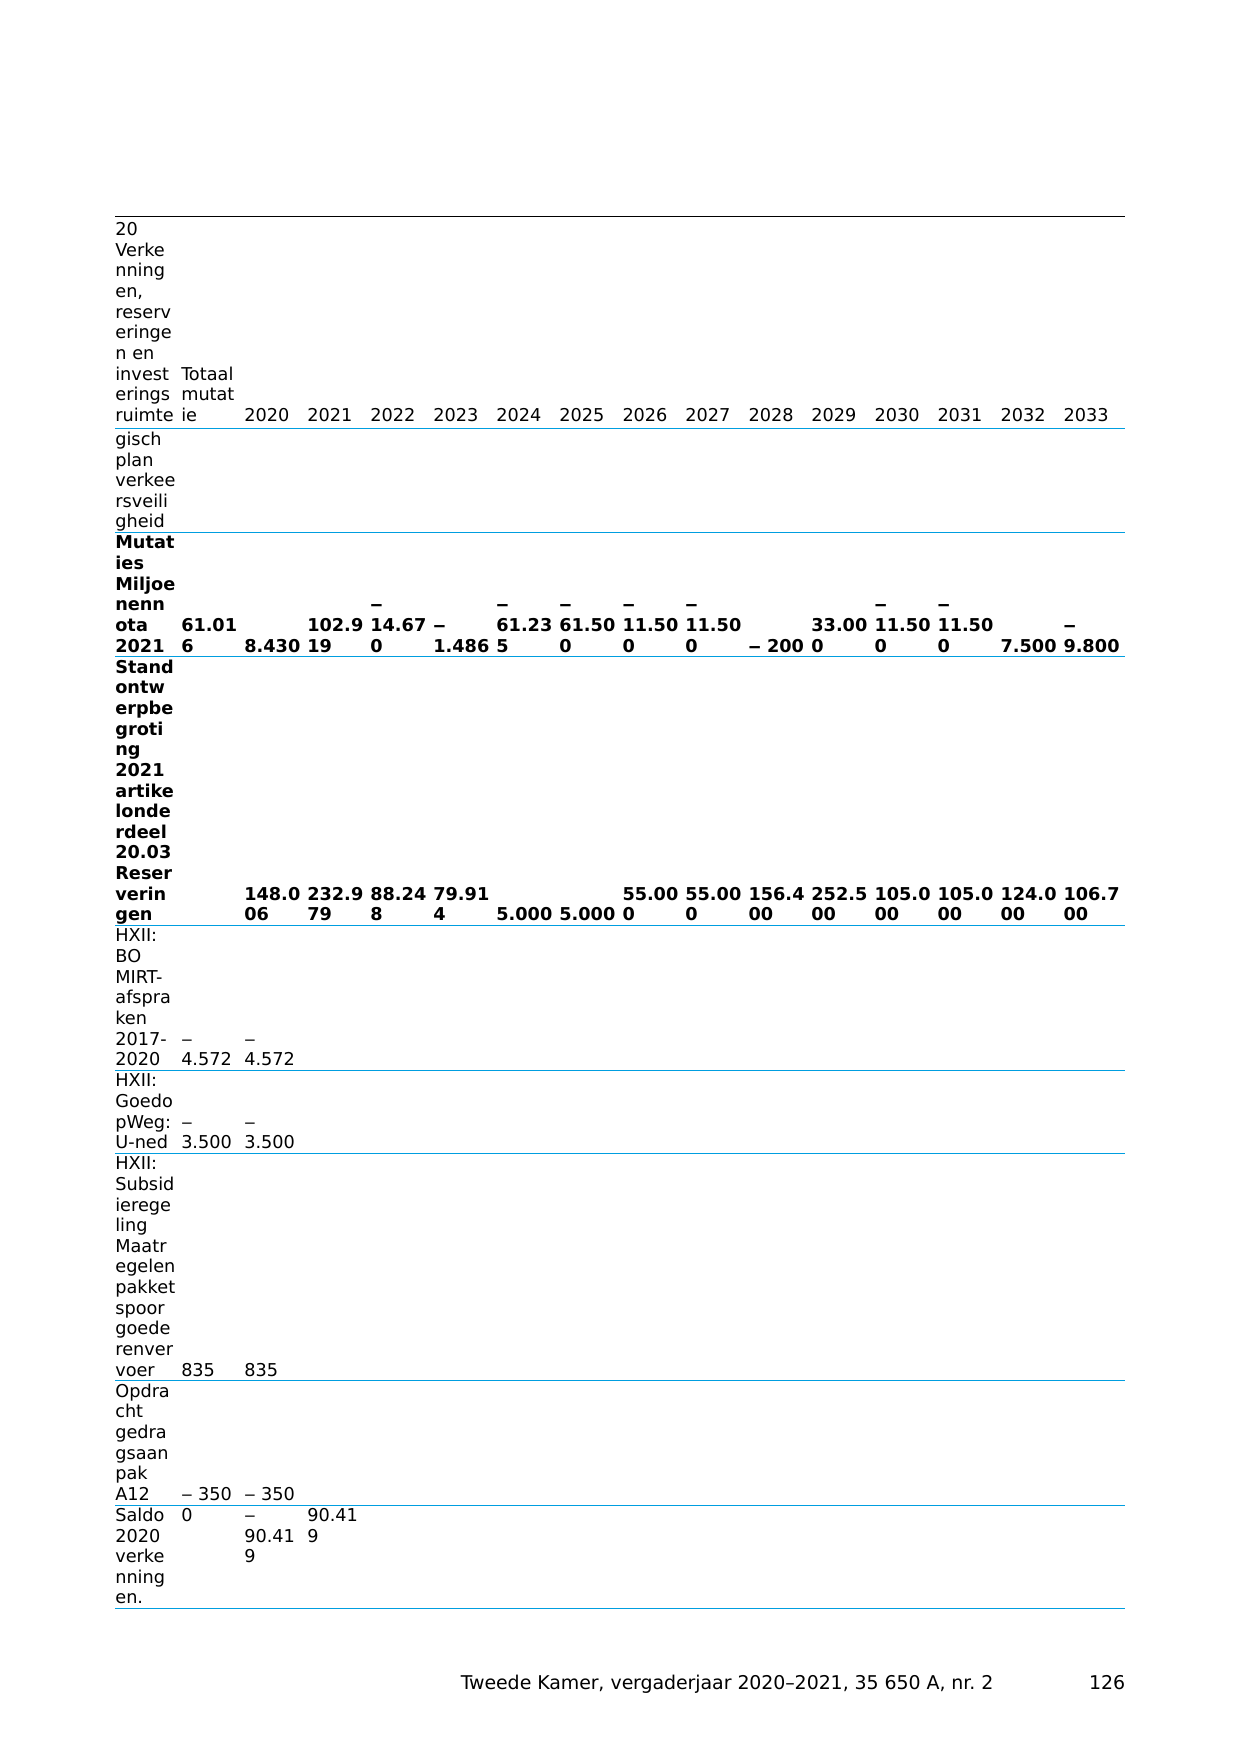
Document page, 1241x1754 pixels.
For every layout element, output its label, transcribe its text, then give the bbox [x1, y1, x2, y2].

table_cell [493, 926, 556, 1070]
table_cell 2029 [808, 217, 871, 428]
table_cell 88.248 [367, 657, 430, 925]
table_cell HXII: BO MIRT-afspraken 2017-2020 [115, 926, 178, 1070]
table_cell [808, 429, 871, 532]
table_cell [934, 1506, 997, 1608]
table_cell [430, 1506, 493, 1608]
table_cell ‒ 11.500 [619, 533, 682, 656]
table_cell 2033 [1060, 217, 1125, 428]
table_cell 156.400 [745, 657, 808, 925]
table_cell [934, 1154, 997, 1380]
table_cell 2032 [998, 217, 1060, 428]
table_cell [1060, 1154, 1125, 1380]
table_cell [556, 1154, 619, 1380]
table_cell [367, 1071, 430, 1153]
table_cell Saldo 2020 verkenningen. [115, 1506, 178, 1608]
table_cell ‒ 350 [178, 1381, 241, 1504]
table_cell 102.919 [304, 533, 367, 656]
table_cell ‒ 200 [745, 533, 808, 656]
table_cell ‒ 3.500 [178, 1071, 241, 1153]
table_cell 2020 [241, 217, 304, 428]
table_cell [367, 926, 430, 1070]
table_cell [998, 926, 1060, 1070]
table_cell [556, 429, 619, 532]
table_cell [493, 1381, 556, 1504]
table_header Tabel 19 Artikel 20 Verkenningen, reserveringen en invsteringsruimte (bedragen x €1.000) [115, 191, 1125, 216]
table_cell [367, 1154, 430, 1380]
table_cell [934, 926, 997, 1070]
table_cell [871, 429, 934, 532]
table_cell [493, 1071, 556, 1153]
table_cell [745, 926, 808, 1070]
table_cell 2030 [871, 217, 934, 428]
table_cell [619, 429, 682, 532]
table_cell 106.700 [1060, 657, 1125, 925]
table_cell [745, 1071, 808, 1153]
table_cell ‒ 9.800 [1060, 533, 1125, 656]
table_cell 0 [178, 1506, 241, 1608]
table_cell 124.000 [998, 657, 1060, 925]
table_cell 835 [178, 1154, 241, 1380]
table_cell [1060, 1071, 1125, 1153]
table_cell 33.000 [808, 533, 871, 656]
table_cell [998, 1381, 1060, 1504]
table_cell [304, 1154, 367, 1380]
table_cell ‒ 350 [241, 1381, 304, 1504]
table_cell [430, 1071, 493, 1153]
table_cell [998, 429, 1060, 532]
table_cell [745, 1154, 808, 1380]
table_cell ‒ 11.500 [871, 533, 934, 656]
table_cell 2028 [745, 217, 808, 428]
table_cell [304, 429, 367, 532]
table_cell [745, 1506, 808, 1608]
table_cell [998, 1506, 1060, 1608]
table_cell 2021 [304, 217, 367, 428]
table_cell Totaal mutatie [178, 217, 241, 428]
table_cell [304, 1071, 367, 1153]
table_cell 2023 [430, 217, 493, 428]
table_cell 20 Verkenningen, reserveringen en investeringsruimte [115, 217, 178, 428]
table_cell [178, 657, 241, 925]
table_cell ‒ 4.572 [241, 926, 304, 1070]
table_cell Mutaties Miljoenennota 2021 [115, 533, 178, 656]
table_cell 5.000 [493, 657, 556, 925]
table_cell [934, 1381, 997, 1504]
table_cell 2031 [934, 217, 997, 428]
table_cell ‒ 3.500 [241, 1071, 304, 1153]
table_cell Opdracht gedragsaanpak A12 [115, 1381, 178, 1504]
table_cell [808, 1381, 871, 1504]
table_cell [619, 1506, 682, 1608]
table_cell [619, 926, 682, 1070]
table_cell 55.000 [619, 657, 682, 925]
table_cell 5.000 [556, 657, 619, 925]
table_cell [682, 926, 745, 1070]
table_cell HXII: GoedopWeg: U-ned [115, 1071, 178, 1153]
table_cell 55.000 [682, 657, 745, 925]
table_cell [241, 429, 304, 532]
table_cell 2022 [367, 217, 430, 428]
table_cell ‒ 61.235 [493, 533, 556, 656]
table_cell [430, 429, 493, 532]
table_cell Stand ontwerpbegroting 2021 artikelonderdeel 20.03 Reserveringen [115, 657, 178, 925]
table_cell 2025 [556, 217, 619, 428]
table_cell [1060, 1381, 1125, 1504]
table_cell 90.419 [304, 1506, 367, 1608]
table_cell [682, 1506, 745, 1608]
table_cell HXII: Subsidieregeling Maatregelenpakket spoorgoederenvervoer [115, 1154, 178, 1380]
table_cell [556, 926, 619, 1070]
table_cell ‒ 61.500 [556, 533, 619, 656]
table_cell [1060, 926, 1125, 1070]
table_cell [871, 926, 934, 1070]
table_cell 232.979 [304, 657, 367, 925]
table_cell 79.914 [430, 657, 493, 925]
table_cell [304, 1381, 367, 1504]
table_cell [998, 1071, 1060, 1153]
table_cell [871, 1071, 934, 1153]
table_cell 7.500 [998, 533, 1060, 656]
table_cell [367, 1506, 430, 1608]
table_cell 148.006 [241, 657, 304, 925]
table_cell [871, 1154, 934, 1380]
table_cell 105.000 [871, 657, 934, 925]
table_cell [430, 1381, 493, 1504]
table_cell [934, 429, 997, 532]
table_cell 2024 [493, 217, 556, 428]
table_cell [493, 1154, 556, 1380]
table_cell [682, 1071, 745, 1153]
table_cell 2026 [619, 217, 682, 428]
table_cell [178, 429, 241, 532]
table_cell ‒ 1.486 [430, 533, 493, 656]
table_cell [745, 1381, 808, 1504]
table_cell [556, 1071, 619, 1153]
table_cell [1060, 1506, 1125, 1608]
table_cell [1060, 429, 1125, 532]
table_cell 2027 [682, 217, 745, 428]
table_cell [808, 926, 871, 1070]
table_cell [430, 1154, 493, 1380]
table_cell [745, 429, 808, 532]
table_cell [871, 1506, 934, 1608]
table_cell [556, 1506, 619, 1608]
table_cell [430, 926, 493, 1070]
table_cell [682, 1381, 745, 1504]
table_cell [998, 1154, 1060, 1380]
table_cell ‒ 11.500 [934, 533, 997, 656]
table_cell ‒ 14.670 [367, 533, 430, 656]
table_cell 252.500 [808, 657, 871, 925]
table_cell [682, 429, 745, 532]
table_cell [808, 1154, 871, 1380]
table_cell 105.000 [934, 657, 997, 925]
table_cell 61.016 [178, 533, 241, 656]
table_cell [367, 429, 430, 532]
table_cell [367, 1381, 430, 1504]
table_cell [556, 1381, 619, 1504]
table_cell ‒ 90.419 [241, 1506, 304, 1608]
table_cell [871, 1381, 934, 1504]
table_cell [619, 1154, 682, 1380]
table_cell gisch plan verkeersveiligheid [115, 429, 178, 532]
table_cell ‒ 4.572 [178, 926, 241, 1070]
table_cell [304, 926, 367, 1070]
table_cell [808, 1071, 871, 1153]
table_cell [619, 1071, 682, 1153]
table_cell ‒ 11.500 [682, 533, 745, 656]
table_cell [934, 1071, 997, 1153]
table_cell [808, 1506, 871, 1608]
table_cell [619, 1381, 682, 1504]
table_cell [493, 429, 556, 532]
table_cell [682, 1154, 745, 1380]
table_cell 835 [241, 1154, 304, 1380]
table_cell [493, 1506, 556, 1608]
table_cell 8.430 [241, 533, 304, 656]
